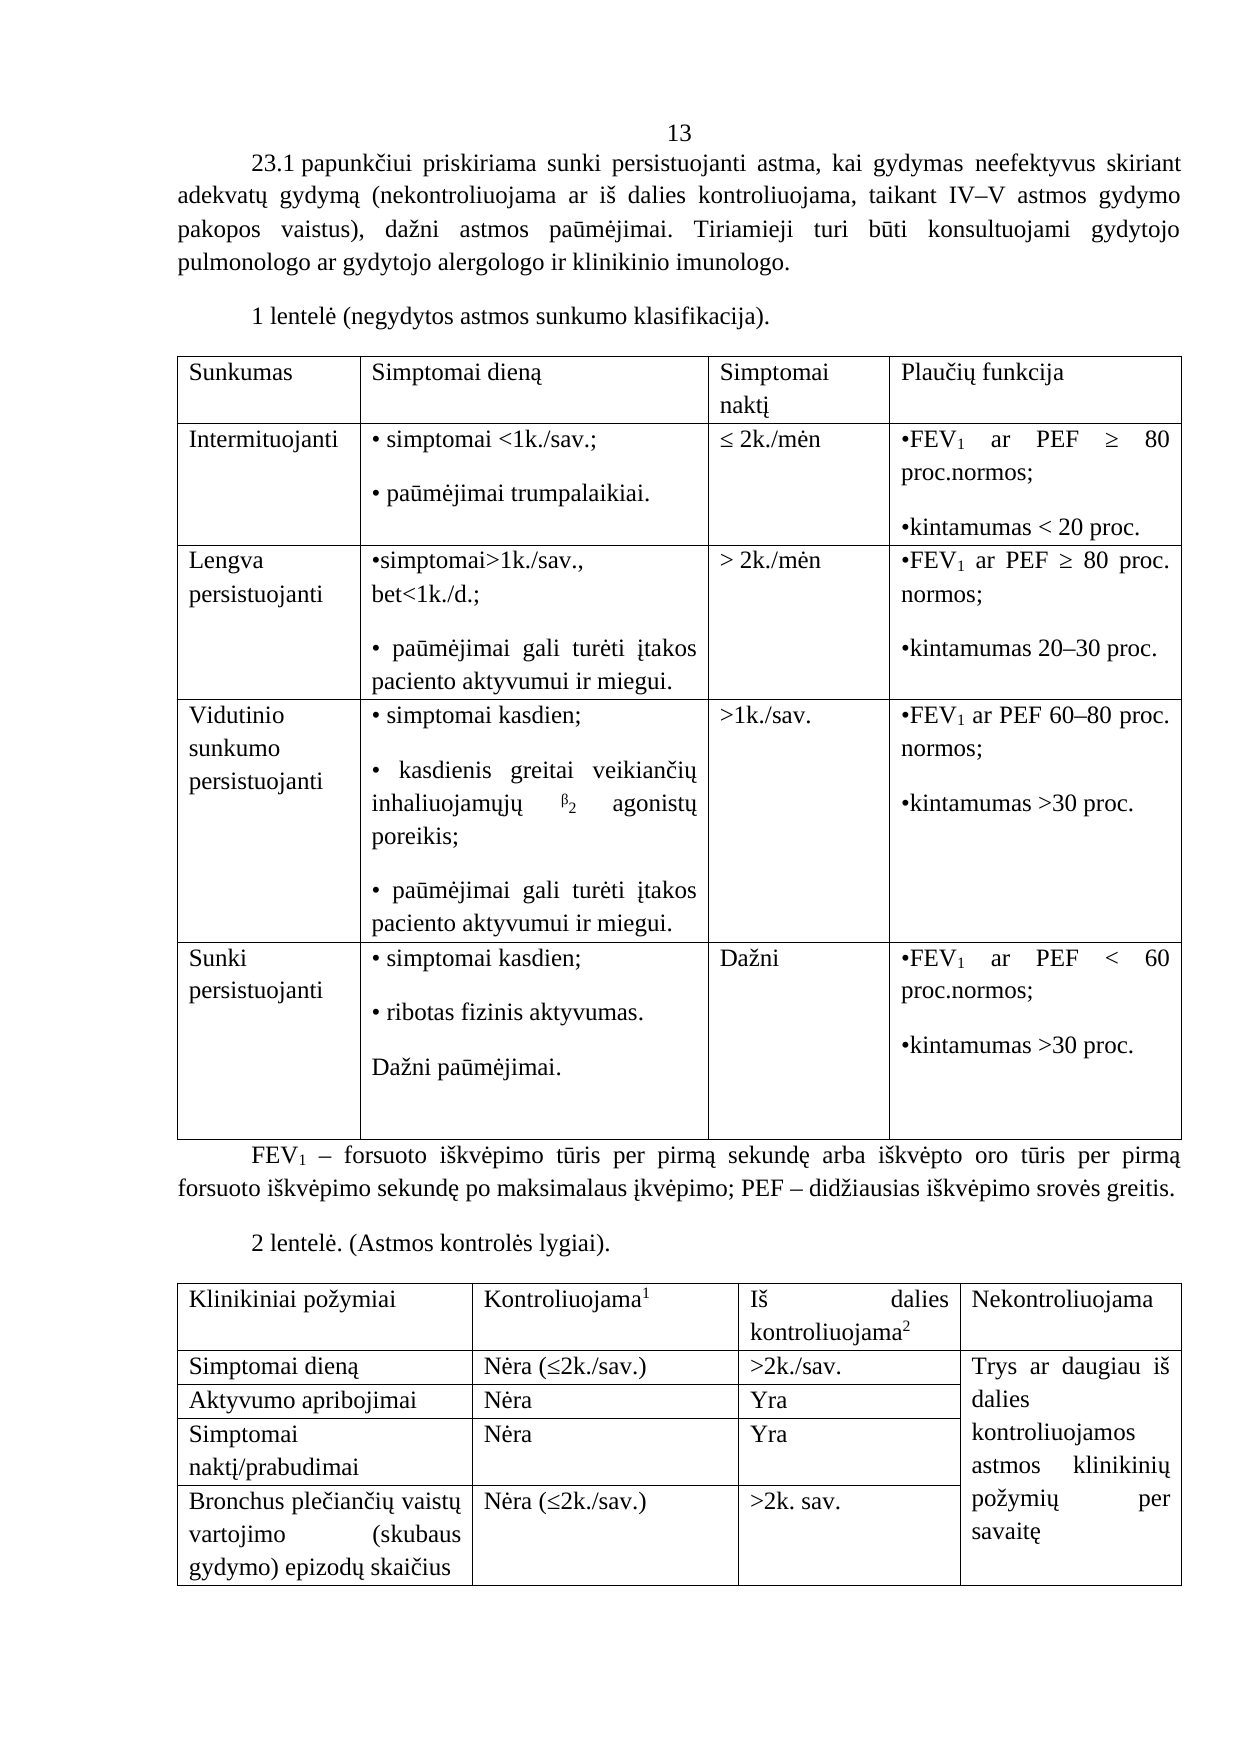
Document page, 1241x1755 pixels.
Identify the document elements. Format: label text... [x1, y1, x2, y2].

text FEV1 – forsuoto iškvėpimo tūris per pirmą sekundę arba iškvėpto oro tūris per pirmą forsuoto iškvėpimo sekundę po maksimalaus įkvėpimo; PEF – didžiausias iškvėpimo srovės greitis. [177, 1140, 1181, 1202]
table_cell Vidutinio sunkumo persistuojanti [178, 700, 360, 942]
table_cell > 2k./mėn [709, 546, 889, 699]
table_header Nekontroliuojama [961, 1284, 1181, 1350]
table_cell Nėra (≤2k./sav.) [473, 1486, 738, 1585]
table_cell • simptomai kasdien; • ribotas fizinis aktyvumas. Dažni paūmėjimai. [361, 943, 708, 1139]
table_cell Nėra [473, 1419, 738, 1485]
table_header Klinikiniai požymiai [178, 1284, 472, 1350]
table_cell • simptomai <1k./sav.; • paūmėjimai trumpalaikiai. [361, 424, 708, 544]
table_cell •FEV1 ar PEF ≥ 80 proc.normos; •kintamumas < 20 proc. [890, 424, 1181, 544]
table_header Plaučių funkcija [890, 357, 1181, 423]
table_header Iš dalies kontroliuojama2 [739, 1284, 960, 1350]
table_header Simptomai dieną [361, 357, 708, 423]
table_cell >2k./sav. [739, 1351, 960, 1384]
table_cell Nėra [473, 1385, 738, 1418]
table_cell Simptomai dieną [178, 1351, 472, 1384]
table_cell Lengva persistuojanti [178, 546, 360, 699]
table_cell Simptomai naktį/prabudimai [178, 1419, 472, 1485]
table_cell Yra [739, 1419, 960, 1485]
table_header Sunkumas [178, 357, 360, 423]
text 23.1 papunkčiui priskiriama sunki persistuojanti astma, kai gydymas neefektyvus skiriant adekvatų gydymą (nekontroliuojama ar iš dalies kontroliuojama, taikant IV–V astmos gydymo pakopos vaistus), dažni astmos paūmėjimai. Tiriamieji turi būti konsultuojami gydytojo pulmonologo ar gydytojo alergologo ir klinikinio imunologo. [177, 148, 1181, 275]
table_cell >2k. sav. [739, 1486, 960, 1585]
table_cell •FEV1 ar PEF < 60 proc.normos; •kintamumas >30 proc. [890, 943, 1181, 1139]
table_cell Dažni [709, 943, 889, 1139]
text 1 lentelė (negydytos astmos sunkumo klasifikacija). [177, 301, 1181, 330]
table_cell Trys ar daugiau iš dalies kontroliuojamos astmos klinikinių požymių per savaitę [961, 1351, 1181, 1585]
table_cell •simptomai>1k./sav., bet<1k./d.; • paūmėjimai gali turėti įtakos paciento aktyvumui ir miegui. [361, 546, 708, 699]
table_cell Aktyvumo apribojimai [178, 1385, 472, 1418]
table_header Kontroliuojama1 [473, 1284, 738, 1350]
table_cell •FEV1 ar PEF ≥ 80 proc. normos; •kintamumas 20–30 proc. [890, 546, 1181, 699]
table_cell Yra [739, 1385, 960, 1418]
text 2 lentelė. (Astmos kontrolės lygiai). [177, 1228, 1181, 1257]
table_cell • simptomai kasdien; • kasdienis greitai veikiančių inhaliuojamųjų ᵝ2 agonistų poreikis; • paūmėjimai gali turėti įtakos paciento aktyvumui ir miegui. [361, 700, 708, 942]
table_cell >1k./sav. [709, 700, 889, 942]
table_cell •FEV1 ar PEF 60–80 proc. normos; •kintamumas >30 proc. [890, 700, 1181, 942]
table_cell Bronchus plečiančių vaistų vartojimo (skubaus gydymo) epizodų skaičius [178, 1486, 472, 1585]
table_cell Intermituojanti [178, 424, 360, 544]
table_cell Sunki persistuojanti [178, 943, 360, 1139]
table_cell ≤ 2k./mėn [709, 424, 889, 544]
table_cell Nėra (≤2k./sav.) [473, 1351, 738, 1384]
table_header Simptomai naktį [709, 357, 889, 423]
